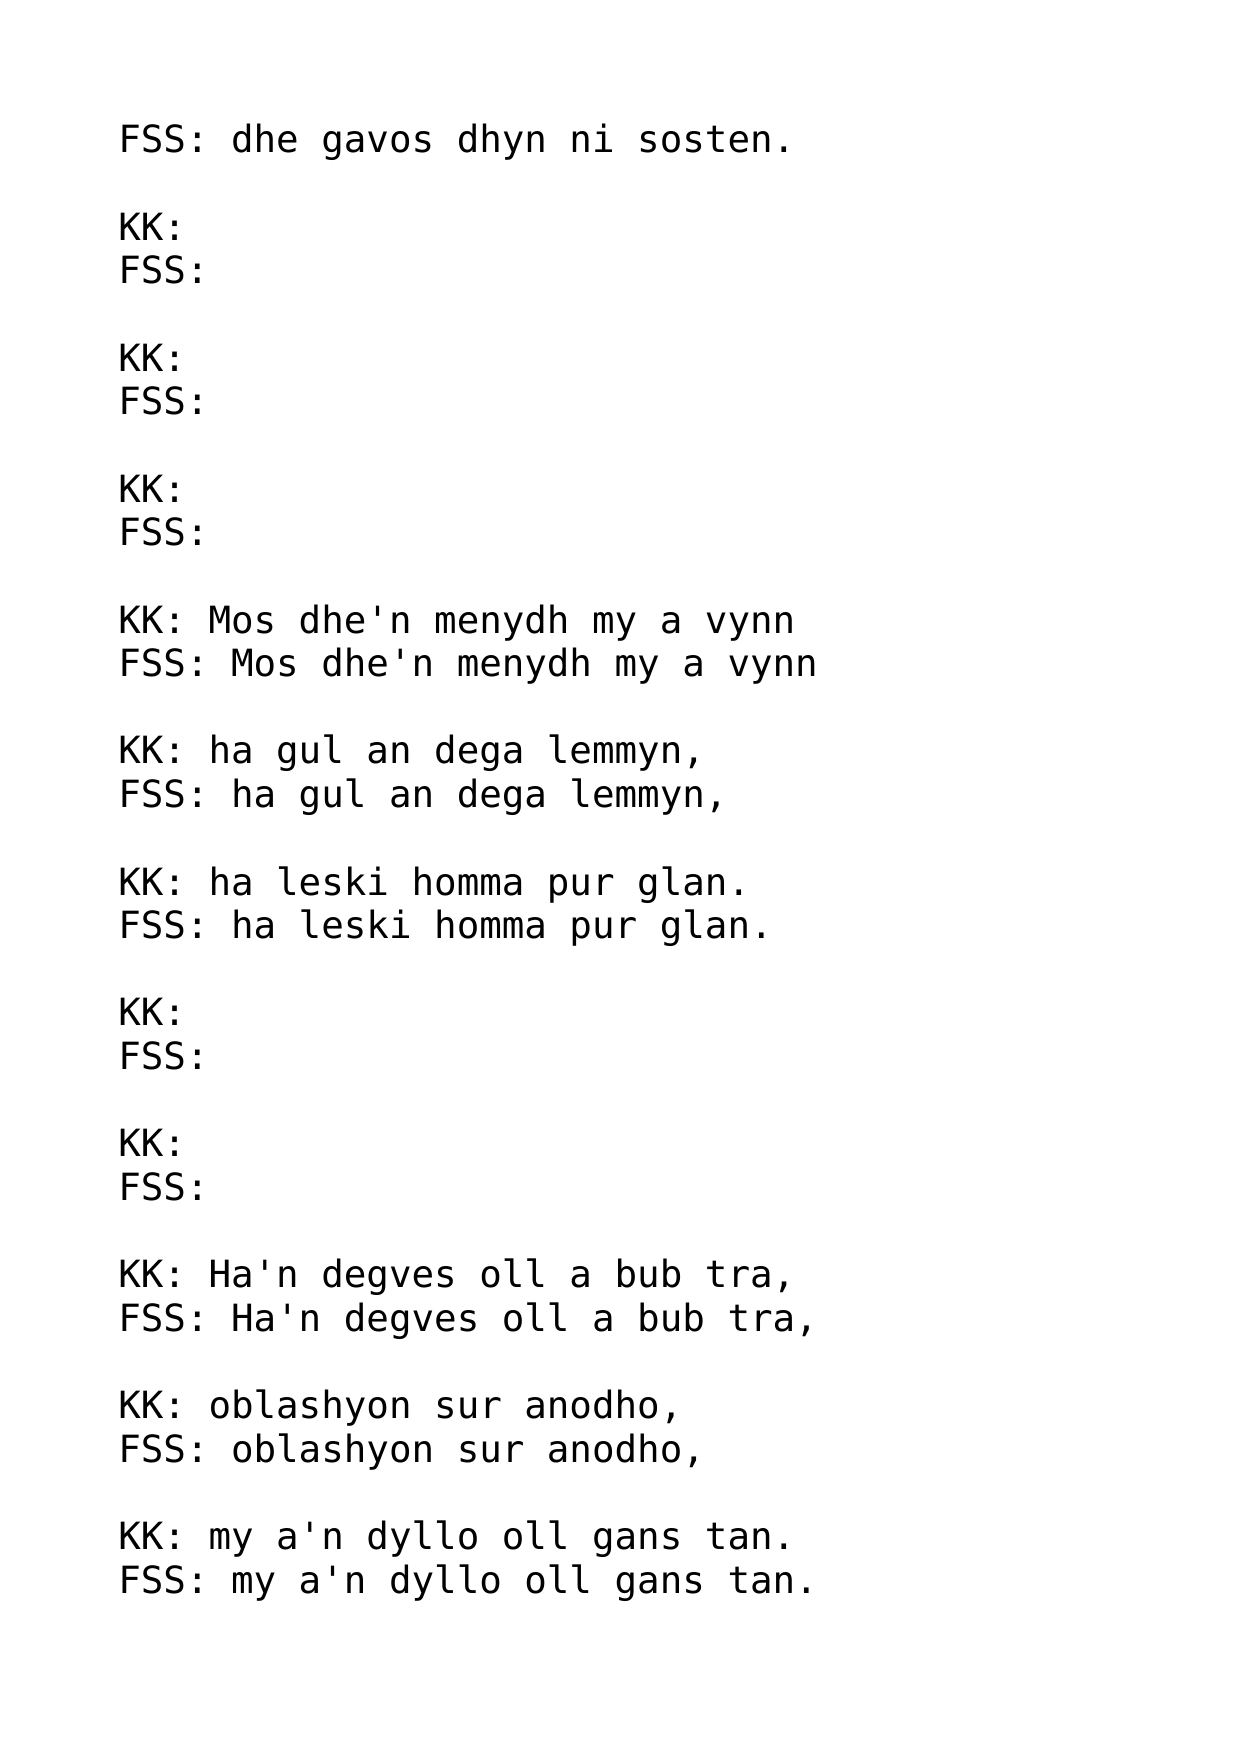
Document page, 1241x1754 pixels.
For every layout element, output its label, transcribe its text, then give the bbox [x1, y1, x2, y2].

text FSS: [118, 249, 1122, 293]
text FSS: [118, 1035, 1122, 1078]
text FSS: [118, 380, 1122, 424]
text KK: [118, 991, 1122, 1035]
text FSS: Ha'n degves oll a bub tra, [118, 1297, 1122, 1340]
text KK: oblashyon sur anodho, [118, 1384, 1122, 1427]
text KK: ha leski homma pur glan. [118, 860, 1122, 904]
text FSS: [118, 511, 1122, 554]
text KK: [118, 467, 1122, 511]
text KK: [118, 205, 1122, 249]
text KK: Mos dhe'n menydh my a vynn [118, 598, 1122, 642]
text FSS: ha leski homma pur glan. [118, 904, 1122, 947]
text FSS: [118, 1166, 1122, 1209]
text FSS: ha gul an dega lemmyn, [118, 773, 1122, 816]
text KK: [118, 336, 1122, 380]
text FSS: Mos dhe'n menydh my a vynn [118, 642, 1122, 686]
text KK: Ha'n degves oll a bub tra, [118, 1253, 1122, 1297]
text KK: my a'n dyllo oll gans tan. [118, 1515, 1122, 1558]
text KK: [118, 1122, 1122, 1166]
text FSS: my a'n dyllo oll gans tan. [118, 1558, 1122, 1602]
text KK: ha gul an dega lemmyn, [118, 729, 1122, 773]
text FSS: dhe gavos dhyn ni sosten. [118, 118, 1122, 162]
text FSS: oblashyon sur anodho, [118, 1427, 1122, 1471]
